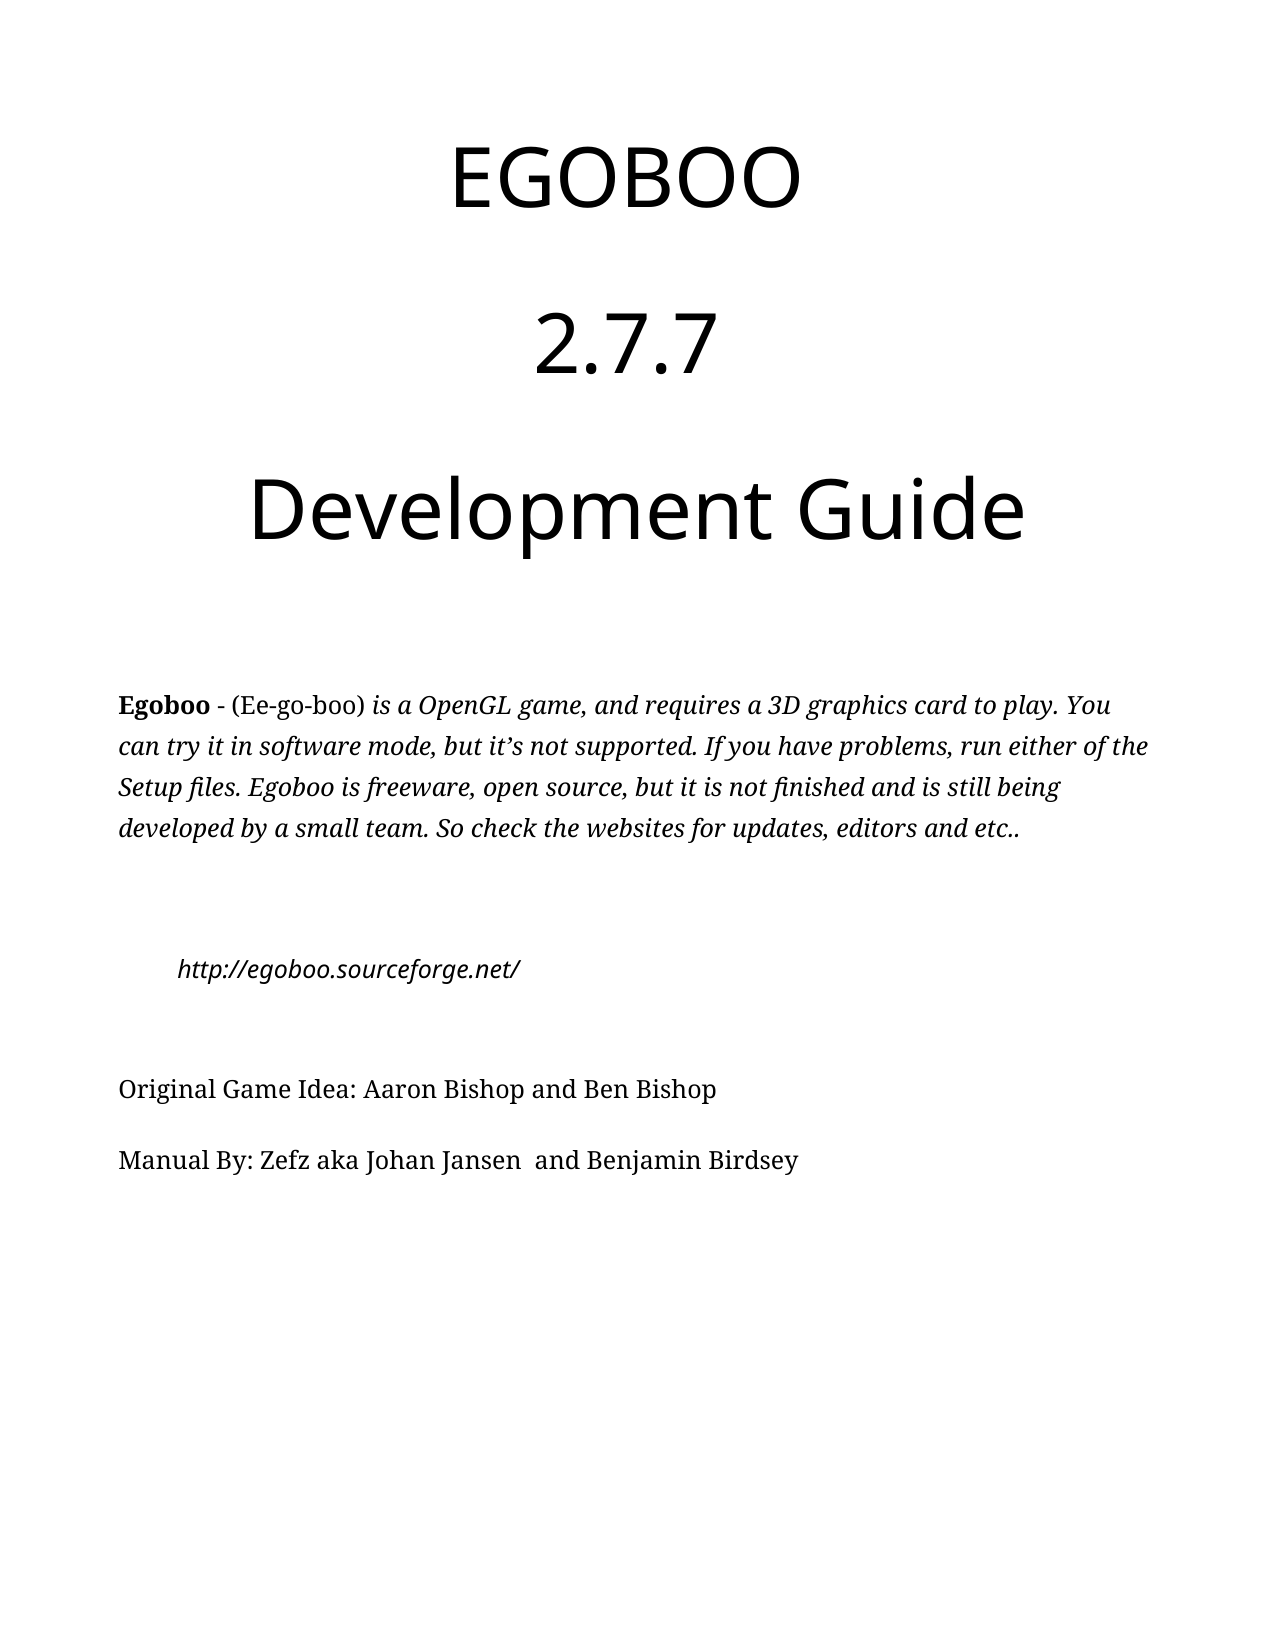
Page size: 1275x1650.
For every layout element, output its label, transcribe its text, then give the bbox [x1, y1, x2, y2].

text 2.7.7 [118, 284, 1157, 398]
text Original Game Idea: Aaron Bishop and Ben Bishop [118, 1072, 1157, 1106]
text http://egoboo.sourceforge.net/ [177, 952, 1157, 986]
text Development Guide [118, 451, 1157, 564]
text Manual By: Zefz aka Johan Jansen and Benjamin Birdsey [118, 1143, 1157, 1177]
text EGOBOO [118, 118, 1157, 232]
text Egoboo - (Ee-go-boo) is a OpenGL game, and requires a 3D graphics card to play. You can try it in software mode, but it’s not supported. If you have problems, run either of the Setup files. Egoboo is freeware, open source, but it is not finished and is still being developed by a small team. So check the websites for updates, editors and etc.. [118, 688, 1157, 844]
